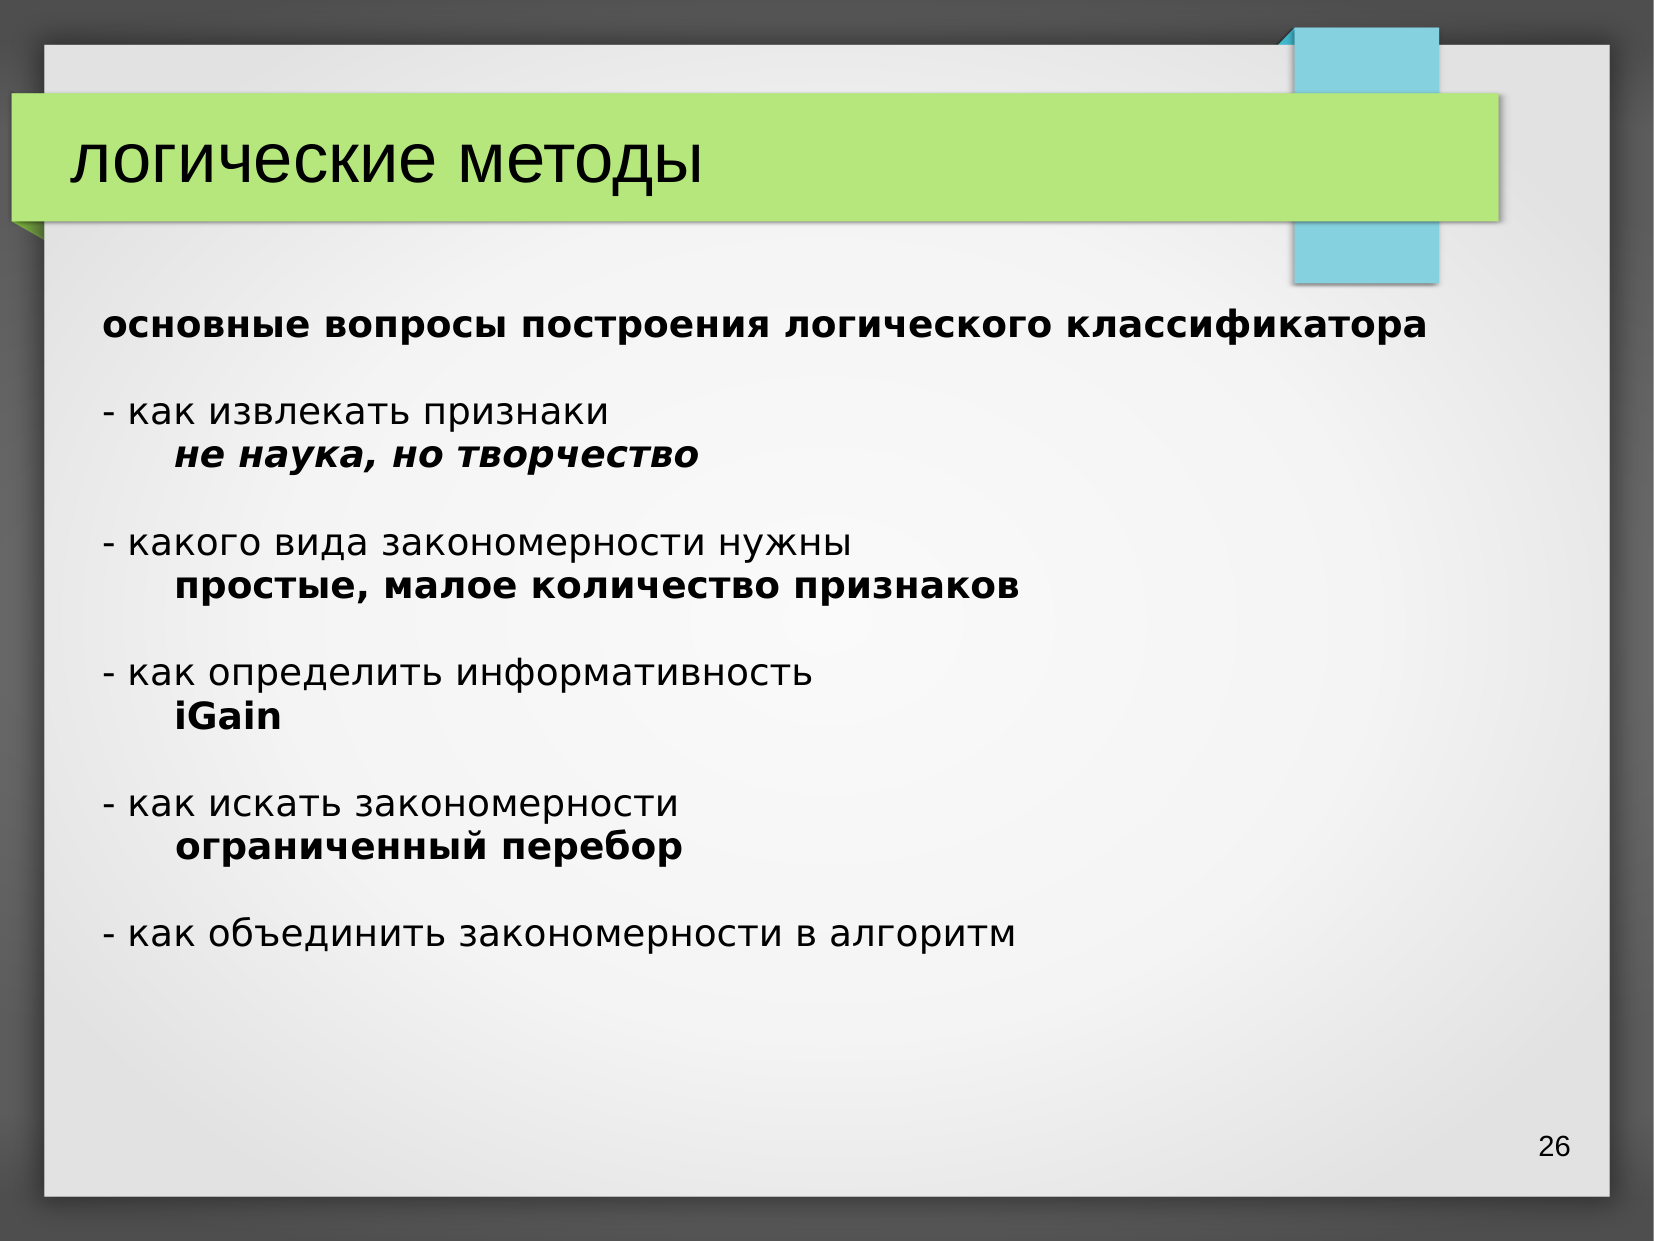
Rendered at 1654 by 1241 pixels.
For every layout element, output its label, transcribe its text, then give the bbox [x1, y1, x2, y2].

picture [0, 0, 1654, 1241]
title логические методы [70, 118, 1205, 199]
text_box основные вопросы построения логического классификатора - как извлекать признаки не наука, но творчество - какого вида закономерности нужны простые, малое количество признаков - как определить информативность iGain - как искать закономерности ограниченный перебор - как объединить закономерности в алгоритм [87, 295, 1453, 963]
